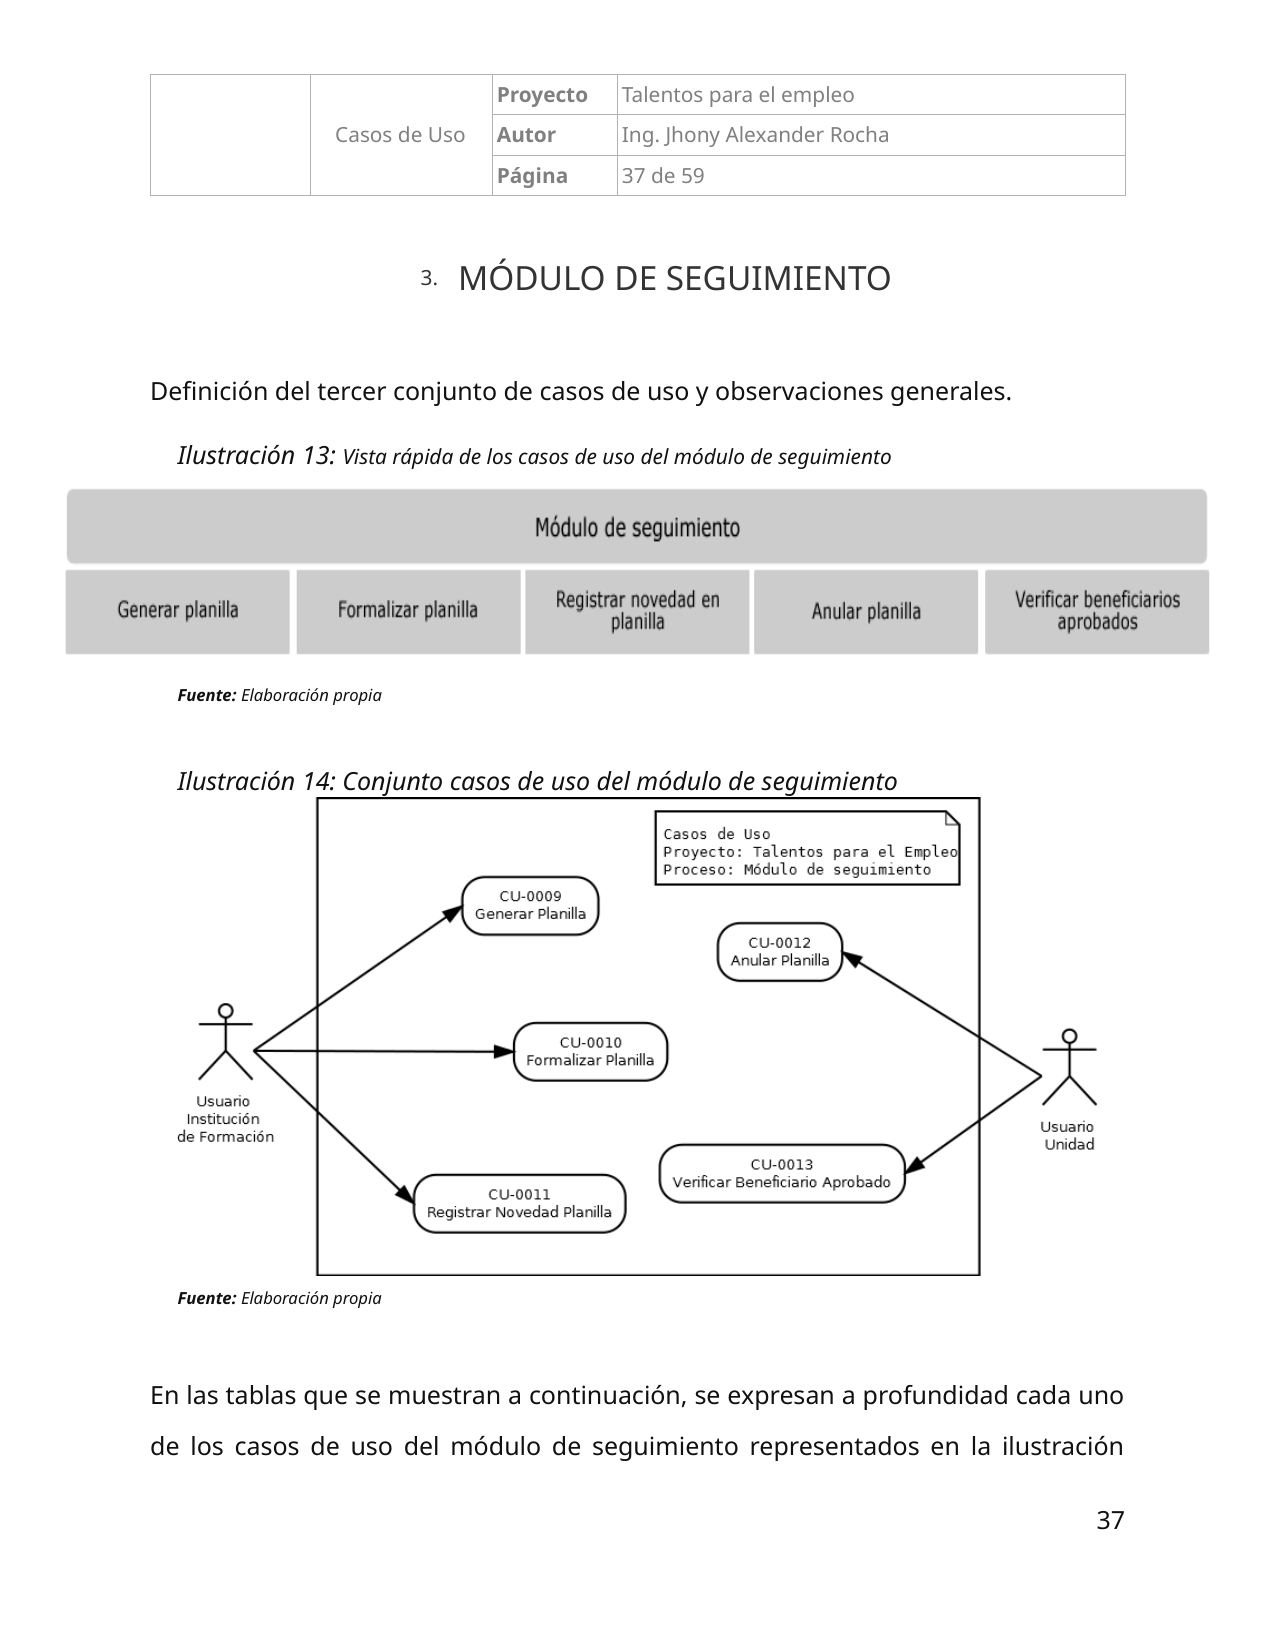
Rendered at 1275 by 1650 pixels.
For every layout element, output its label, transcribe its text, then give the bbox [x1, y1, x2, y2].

text En las tablas que se muestran a continuación, se expresan a profundidad cada uno de los casos de uso del módulo de seguimiento representados en la ilustración [150, 1377, 1125, 1463]
picture [54, 471, 1221, 673]
picture [177, 797, 1098, 1276]
subtitle Módulo de Seguimiento [187, 255, 1125, 300]
text Ilustración 13: Vista rápida de los casos de uso del módulo de seguimiento [177, 437, 1098, 471]
text Ilustración 14: Conjunto casos de uso del módulo de seguimiento [177, 763, 1098, 797]
text Definición del tercer conjunto de casos de uso y observaciones generales. [150, 374, 1125, 408]
text Fuente: Elaboración propia [177, 1276, 1098, 1309]
text Fuente: Elaboración propia [177, 673, 1098, 706]
